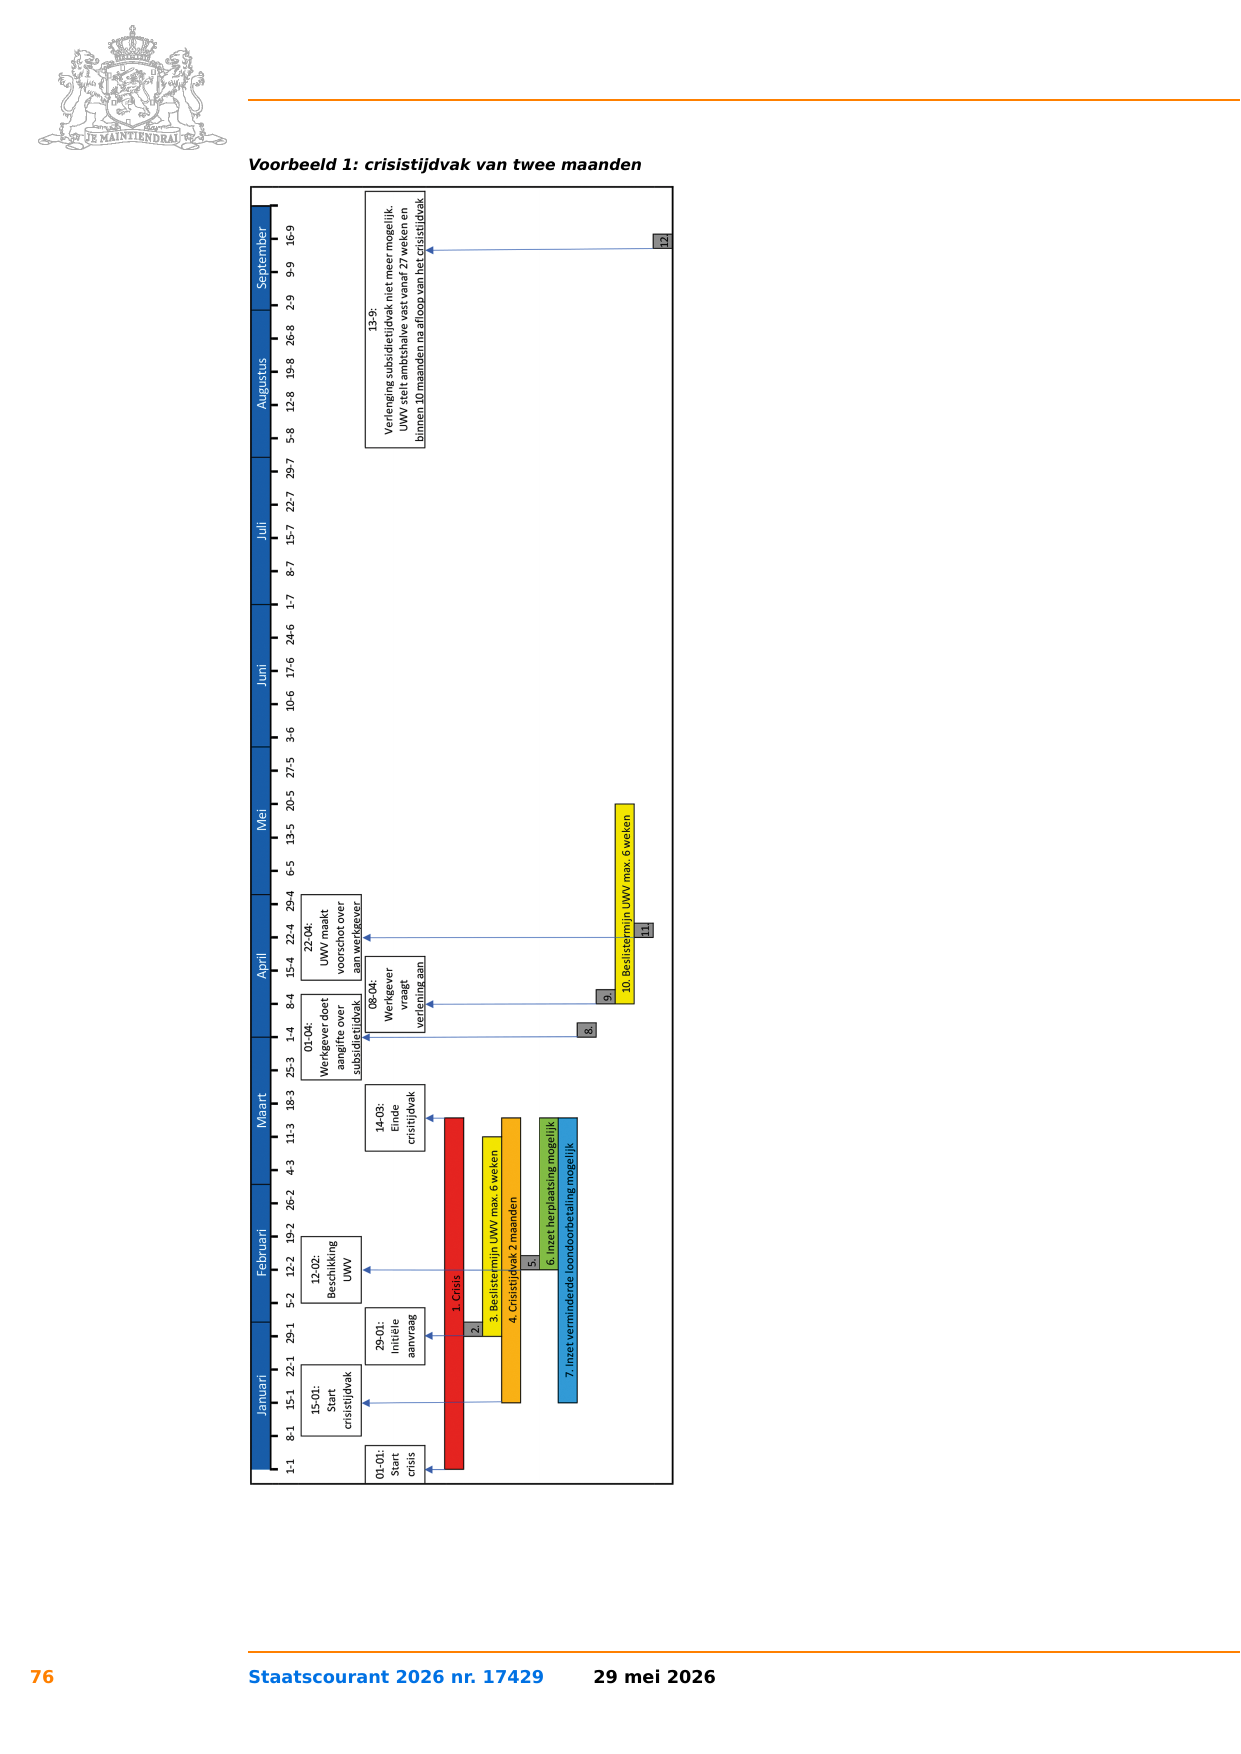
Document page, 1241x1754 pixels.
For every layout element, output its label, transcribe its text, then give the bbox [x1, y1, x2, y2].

text Voorbeeld 1: crisistijdvak van twee maanden [248, 156, 685, 174]
picture [38, 25, 227, 150]
picture [248, 185, 685, 1485]
